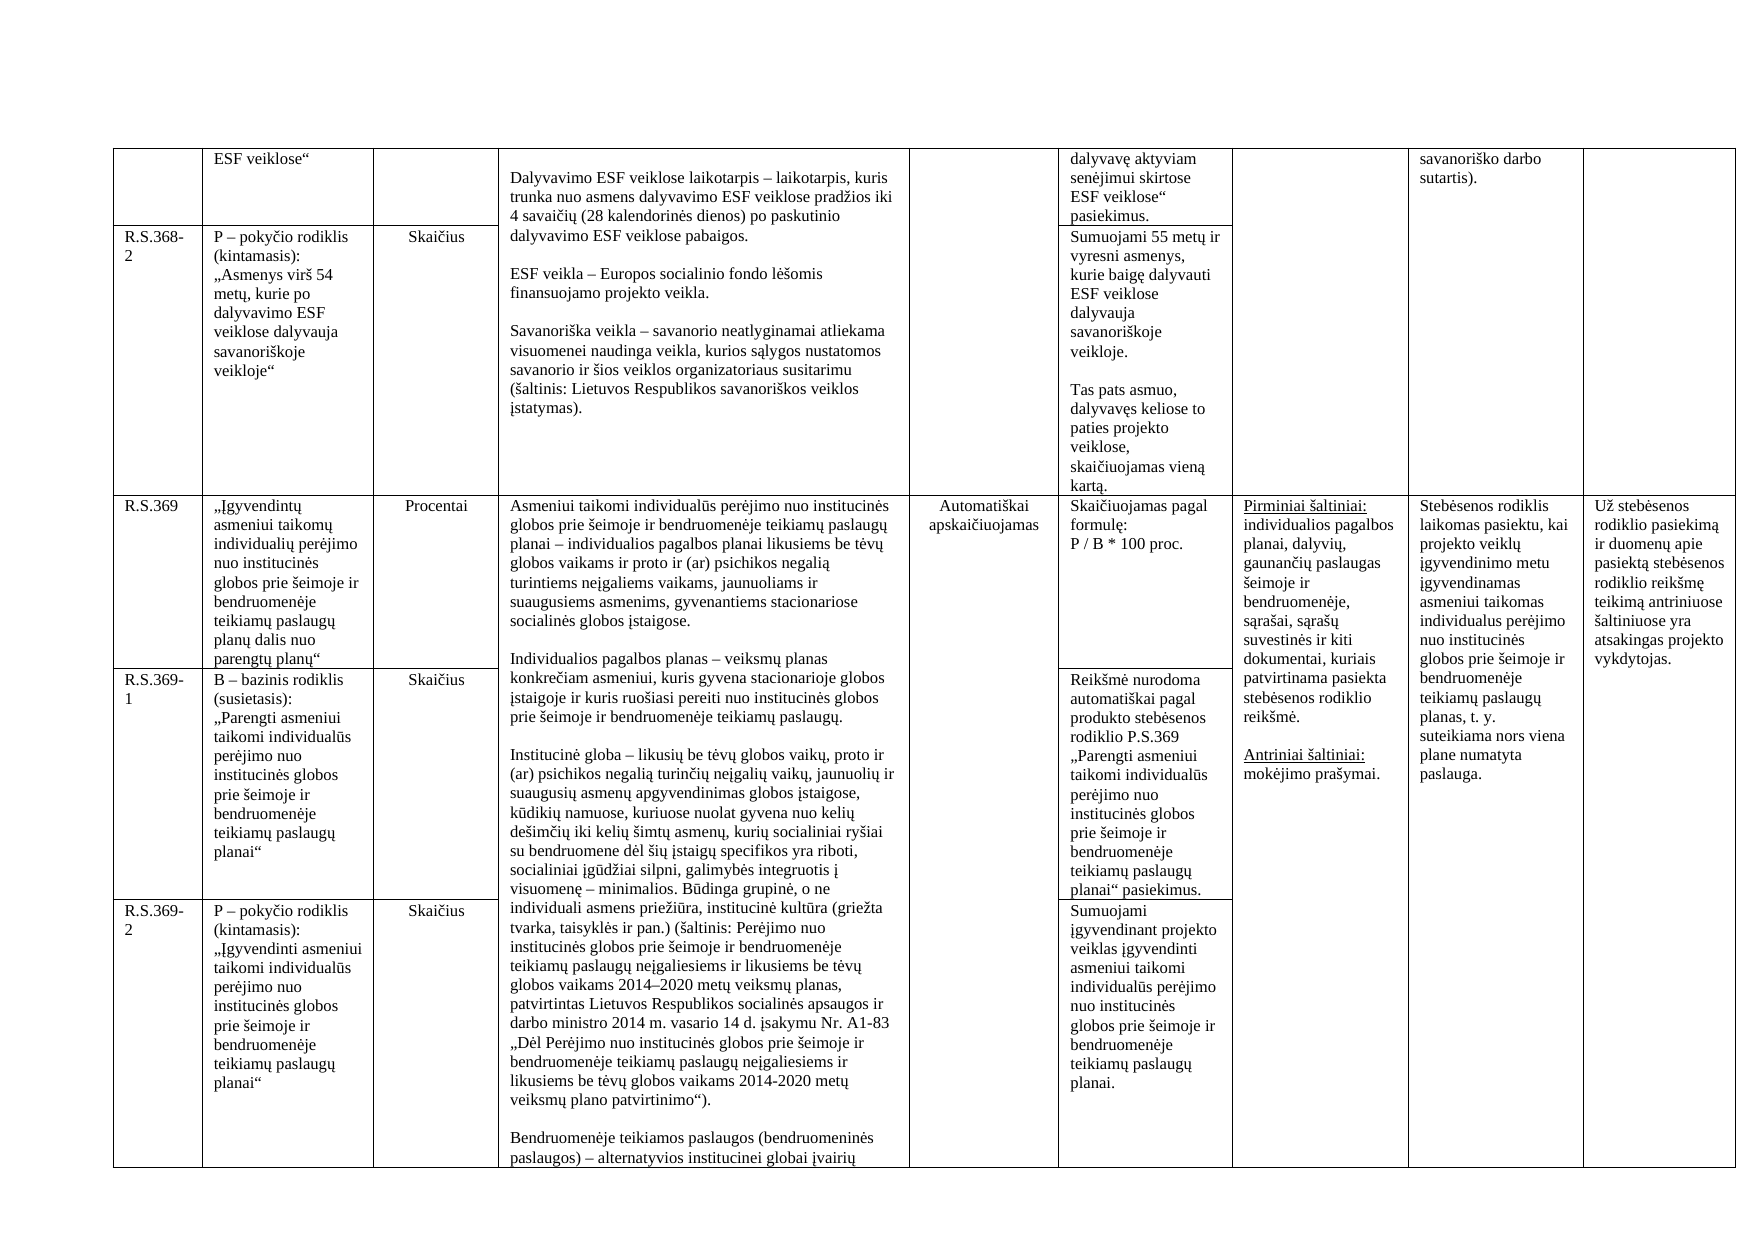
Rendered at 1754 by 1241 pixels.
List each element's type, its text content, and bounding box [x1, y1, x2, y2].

table_cell R.S.369 [114, 496, 202, 668]
table_cell Automatiškai apskaičiuojamas [910, 496, 1058, 1167]
table_cell P – pokyčio rodiklis (kintamasis): „Asmenys virš 54 metų, kurie po dalyvavimo ESF veiklose dalyvauja savanoriškoje veikloje“ [203, 226, 373, 495]
table_cell Skaičius [374, 669, 498, 899]
table_cell Skaičius [374, 226, 498, 495]
table_cell dalyvavę aktyviam senėjimui skirtose ESF veiklose“ pasiekimus. [1059, 149, 1232, 225]
table_cell Pirminiai šaltiniai: individualios pagalbos planai, dalyvių, gaunančių paslaugas šeimoje ir bendruomenėje, sąrašai, sąrašų suvestinės ir kiti dokumentai, kuriais patvirtinama pasiekta stebėsenos rodiklio reikšmė. Antriniai šaltiniai: mokėjimo prašymai. [1233, 496, 1408, 1167]
table_cell Sumuojami įgyvendinant projekto veiklas įgyvendinti asmeniui taikomi individualūs perėjimo nuo institucinės globos prie šeimoje ir bendruomenėje teikiamų paslaugų planai. [1059, 900, 1232, 1167]
table_cell B – bazinis rodiklis (susietasis): „Parengti asmeniui taikomi individualūs perėjimo nuo institucinės globos prie šeimoje ir bendruomenėje teikiamų paslaugų planai“ [203, 669, 373, 899]
table_cell [910, 149, 1058, 495]
table_cell R.S.369-1 [114, 669, 202, 899]
table_cell Skaičiuojamas pagal formulę: P / B * 100 proc. [1059, 496, 1232, 668]
table_cell R.S.369-2 [114, 900, 202, 1167]
table_cell Skaičius [374, 900, 498, 1167]
table_cell Stebėsenos rodiklis laikomas pasiektu, kai projekto veiklų įgyvendinimo metu įgyvendinamas asmeniui taikomas individualus perėjimo nuo institucinės globos prie šeimoje ir bendruomenėje teikiamų paslaugų planas, t. y. suteikiama nors viena plane numatyta paslauga. [1409, 496, 1583, 1167]
table_cell [1584, 149, 1735, 495]
table_cell [114, 149, 202, 225]
table_cell Reikšmė nurodoma automatiškai pagal produkto stebėsenos rodiklio P.S.369 „Parengti asmeniui taikomi individualūs perėjimo nuo institucinės globos prie šeimoje ir bendruomenėje teikiamų paslaugų planai“ pasiekimus. [1059, 669, 1232, 899]
table_cell savanoriško darbo sutartis). [1409, 149, 1583, 495]
table_cell Už stebėsenos rodiklio pasiekimą ir duomenų apie pasiektą stebėsenos rodiklio reikšmę teikimą antriniuose šaltiniuose yra atsakingas projekto vykdytojas. [1584, 496, 1735, 1167]
table_cell Asmeniui taikomi individualūs perėjimo nuo institucinės globos prie šeimoje ir bendruomenėje teikiamų paslaugų planai – individualios pagalbos planai likusiems be tėvų globos vaikams ir proto ir (ar) psichikos negalią turintiems neįgaliems vaikams, jaunuoliams ir suaugusiems asmenims, gyvenantiems stacionariose socialinės globos įstaigose. Individualios pagalbos planas – veiksmų planas konkrečiam asmeniui, kuris gyvena stacionarioje globos įstaigoje ir kuris ruošiasi pereiti nuo institucinės globos prie šeimoje ir bendruomenėje teikiamų paslaugų. Institucinė globa – likusių be tėvų globos vaikų, proto ir (ar) psichikos negalią turinčių neįgalių vaikų, jaunuolių ir suaugusių asmenų apgyvendinimas globos įstaigose, kūdikių namuose, kuriuose nuolat gyvena nuo kelių dešimčių iki kelių šimtų asmenų, kurių socialiniai ryšiai su bendruomene dėl šių įstaigų specifikos yra riboti, socialiniai įgūdžiai silpni, galimybės integruotis į visuomenę – minimalios. Būdinga grupinė, o ne individuali asmens priežiūra, institucinė kultūra (griežta tvarka, taisyklės ir pan.) (šaltinis: Perėjimo nuo institucinės globos prie šeimoje ir bendruomenėje teikiamų paslaugų neįgaliesiems ir likusiems be tėvų globos vaikams 2014–2020 metų veiksmų planas, patvirtintas Lietuvos Respublikos socialinės apsaugos ir darbo ministro 2014 m. vasario 14 d. įsakymu Nr. A1-83 „Dėl Perėjimo nuo institucinės globos prie šeimoje ir bendruomenėje teikiamų paslaugų neįgaliesiems ir likusiems be tėvų globos vaikams 2014-2020 metų veiksmų plano patvirtinimo“). Bendruomenėje teikiamos paslaugos (bendruomeninės paslaugos) – alternatyvios institucinei globai įvairių [499, 496, 909, 1167]
table_cell Dalyvavimo ESF veiklose laikotarpis – laikotarpis, kuris trunka nuo asmens dalyvavimo ESF veiklose pradžios iki 4 savaičių (28 kalendorinės dienos) po paskutinio dalyvavimo ESF veiklose pabaigos. ESF veikla – Europos socialinio fondo lėšomis finansuojamo projekto veikla. Savanoriška veikla – savanorio neatlyginamai atliekama visuomenei naudinga veikla, kurios sąlygos nustatomos savanorio ir šios veiklos organizatoriaus susitarimu (šaltinis: Lietuvos Respublikos savanoriškos veiklos įstatymas). [499, 149, 909, 495]
table_cell „Įgyvendintų asmeniui taikomų individualių perėjimo nuo institucinės globos prie šeimoje ir bendruomenėje teikiamų paslaugų planų dalis nuo parengtų planų“ [203, 496, 373, 668]
table_cell Procentai [374, 496, 498, 668]
table_cell ESF veiklose“ [203, 149, 373, 225]
table_cell R.S.368-2 [114, 226, 202, 495]
table_cell Sumuojami 55 metų ir vyresni asmenys, kurie baigę dalyvauti ESF veiklose dalyvauja savanoriškoje veikloje. Tas pats asmuo, dalyvavęs keliose to paties projekto veiklose, skaičiuojamas vieną kartą. [1059, 226, 1232, 495]
table_cell P – pokyčio rodiklis (kintamasis): „Įgyvendinti asmeniui taikomi individualūs perėjimo nuo institucinės globos prie šeimoje ir bendruomenėje teikiamų paslaugų planai“ [203, 900, 373, 1167]
table_cell [374, 149, 498, 225]
table_cell [1233, 149, 1408, 495]
